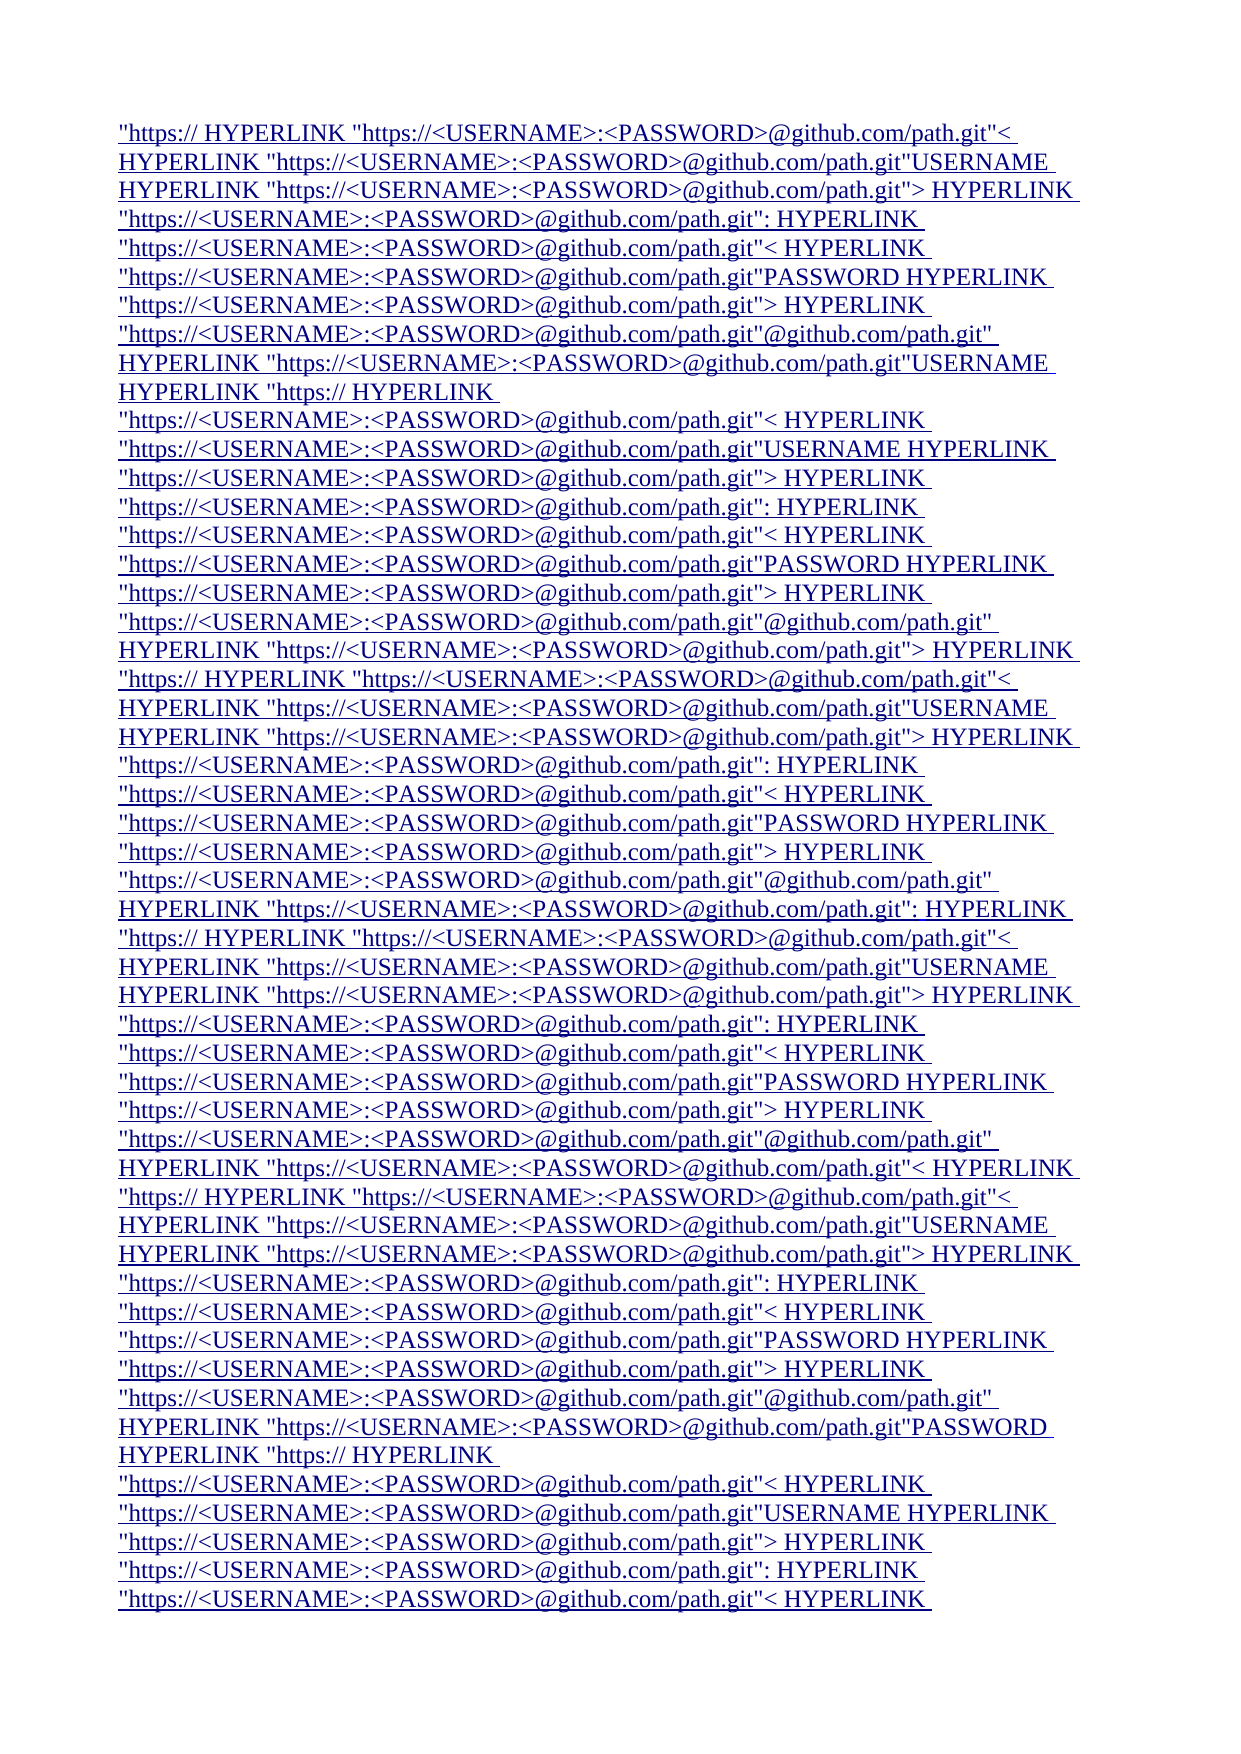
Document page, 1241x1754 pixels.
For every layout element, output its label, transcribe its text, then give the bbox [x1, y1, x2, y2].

text "https:// HYPERLINK "https://<USERNAME>:<PASSWORD>@github.com/path.git"< HYPERLINK "https://<USERNAME>:<PASSWORD>@github.com/path.git"USERNAME HYPERLINK "https://<USERNAME>:<PASSWORD>@github.com/path.git"> HYPERLINK "https://<USERNAME>:<PASSWORD>@github.com/path.git": HYPERLINK "https://<USERNAME>:<PASSWORD>@github.com/path.git"< HYPERLINK "https://<USERNAME>:<PASSWORD>@github.com/path.git"PASSWORD HYPERLINK "https://<USERNAME>:<PASSWORD>@github.com/path.git"> HYPERLINK "https://<USERNAME>:<PASSWORD>@github.com/path.git"@github.com/path.git" HYPERLINK "https://<USERNAME>:<PASSWORD>@github.com/path.git"USERNAME HYPERLINK "https:// HYPERLINK "https://<USERNAME>:<PASSWORD>@github.com/path.git"< HYPERLINK "https://<USERNAME>:<PASSWORD>@github.com/path.git"USERNAME HYPERLINK "https://<USERNAME>:<PASSWORD>@github.com/path.git"> HYPERLINK "https://<USERNAME>:<PASSWORD>@github.com/path.git": HYPERLINK "https://<USERNAME>:<PASSWORD>@github.com/path.git"< HYPERLINK "https://<USERNAME>:<PASSWORD>@github.com/path.git"PASSWORD HYPERLINK "https://<USERNAME>:<PASSWORD>@github.com/path.git"> HYPERLINK "https://<USERNAME>:<PASSWORD>@github.com/path.git"@github.com/path.git" HYPERLINK "https://<USERNAME>:<PASSWORD>@github.com/path.git"> HYPERLINK "https:// HYPERLINK "https://<USERNAME>:<PASSWORD>@github.com/path.git"< HYPERLINK "https://<USERNAME>:<PASSWORD>@github.com/path.git"USERNAME HYPERLINK "https://<USERNAME>:<PASSWORD>@github.com/path.git"> HYPERLINK "https://<USERNAME>:<PASSWORD>@github.com/path.git": HYPERLINK "https://<USERNAME>:<PASSWORD>@github.com/path.git"< HYPERLINK "https://<USERNAME>:<PASSWORD>@github.com/path.git"PASSWORD HYPERLINK "https://<USERNAME>:<PASSWORD>@github.com/path.git"> HYPERLINK "https://<USERNAME>:<PASSWORD>@github.com/path.git"@github.com/path.git" HYPERLINK "https://<USERNAME>:<PASSWORD>@github.com/path.git": HYPERLINK "https:// HYPERLINK "https://<USERNAME>:<PASSWORD>@github.com/path.git"< HYPERLINK "https://<USERNAME>:<PASSWORD>@github.com/path.git"USERNAME HYPERLINK "https://<USERNAME>:<PASSWORD>@github.com/path.git"> HYPERLINK "https://<USERNAME>:<PASSWORD>@github.com/path.git": HYPERLINK "https://<USERNAME>:<PASSWORD>@github.com/path.git"< HYPERLINK "https://<USERNAME>:<PASSWORD>@github.com/path.git"PASSWORD HYPERLINK "https://<USERNAME>:<PASSWORD>@github.com/path.git"> HYPERLINK "https://<USERNAME>:<PASSWORD>@github.com/path.git"@github.com/path.git" HYPERLINK "https://<USERNAME>:<PASSWORD>@github.com/path.git"< HYPERLINK "https:// HYPERLINK "https://<USERNAME>:<PASSWORD>@github.com/path.git"< HYPERLINK "https://<USERNAME>:<PASSWORD>@github.com/path.git"USERNAME HYPERLINK "https://<USERNAME>:<PASSWORD>@github.com/path.git"> HYPERLINK "https://<USERNAME>:<PASSWORD>@github.com/path.git": HYPERLINK "https://<USERNAME>:<PASSWORD>@github.com/path.git"< HYPERLINK "https://<USERNAME>:<PASSWORD>@github.com/path.git"PASSWORD HYPERLINK "https://<USERNAME>:<PASSWORD>@github.com/path.git"> HYPERLINK "https://<USERNAME>:<PASSWORD>@github.com/path.git"@github.com/path.git" HYPERLINK "https://<USERNAME>:<PASSWORD>@github.com/path.git"PASSWORD HYPERLINK "https:// HYPERLINK "https://<USERNAME>:<PASSWORD>@github.com/path.git"< HYPERLINK "https://<USERNAME>:<PASSWORD>@github.com/path.git"USERNAME HYPERLINK "https://<USERNAME>:<PASSWORD>@github.com/path.git"> HYPERLINK "https://<USERNAME>:<PASSWORD>@github.com/path.git": HYPERLINK "https://<USERNAME>:<PASSWORD>@github.com/path.git"< HYPERLINK [118, 118, 1122, 1613]
